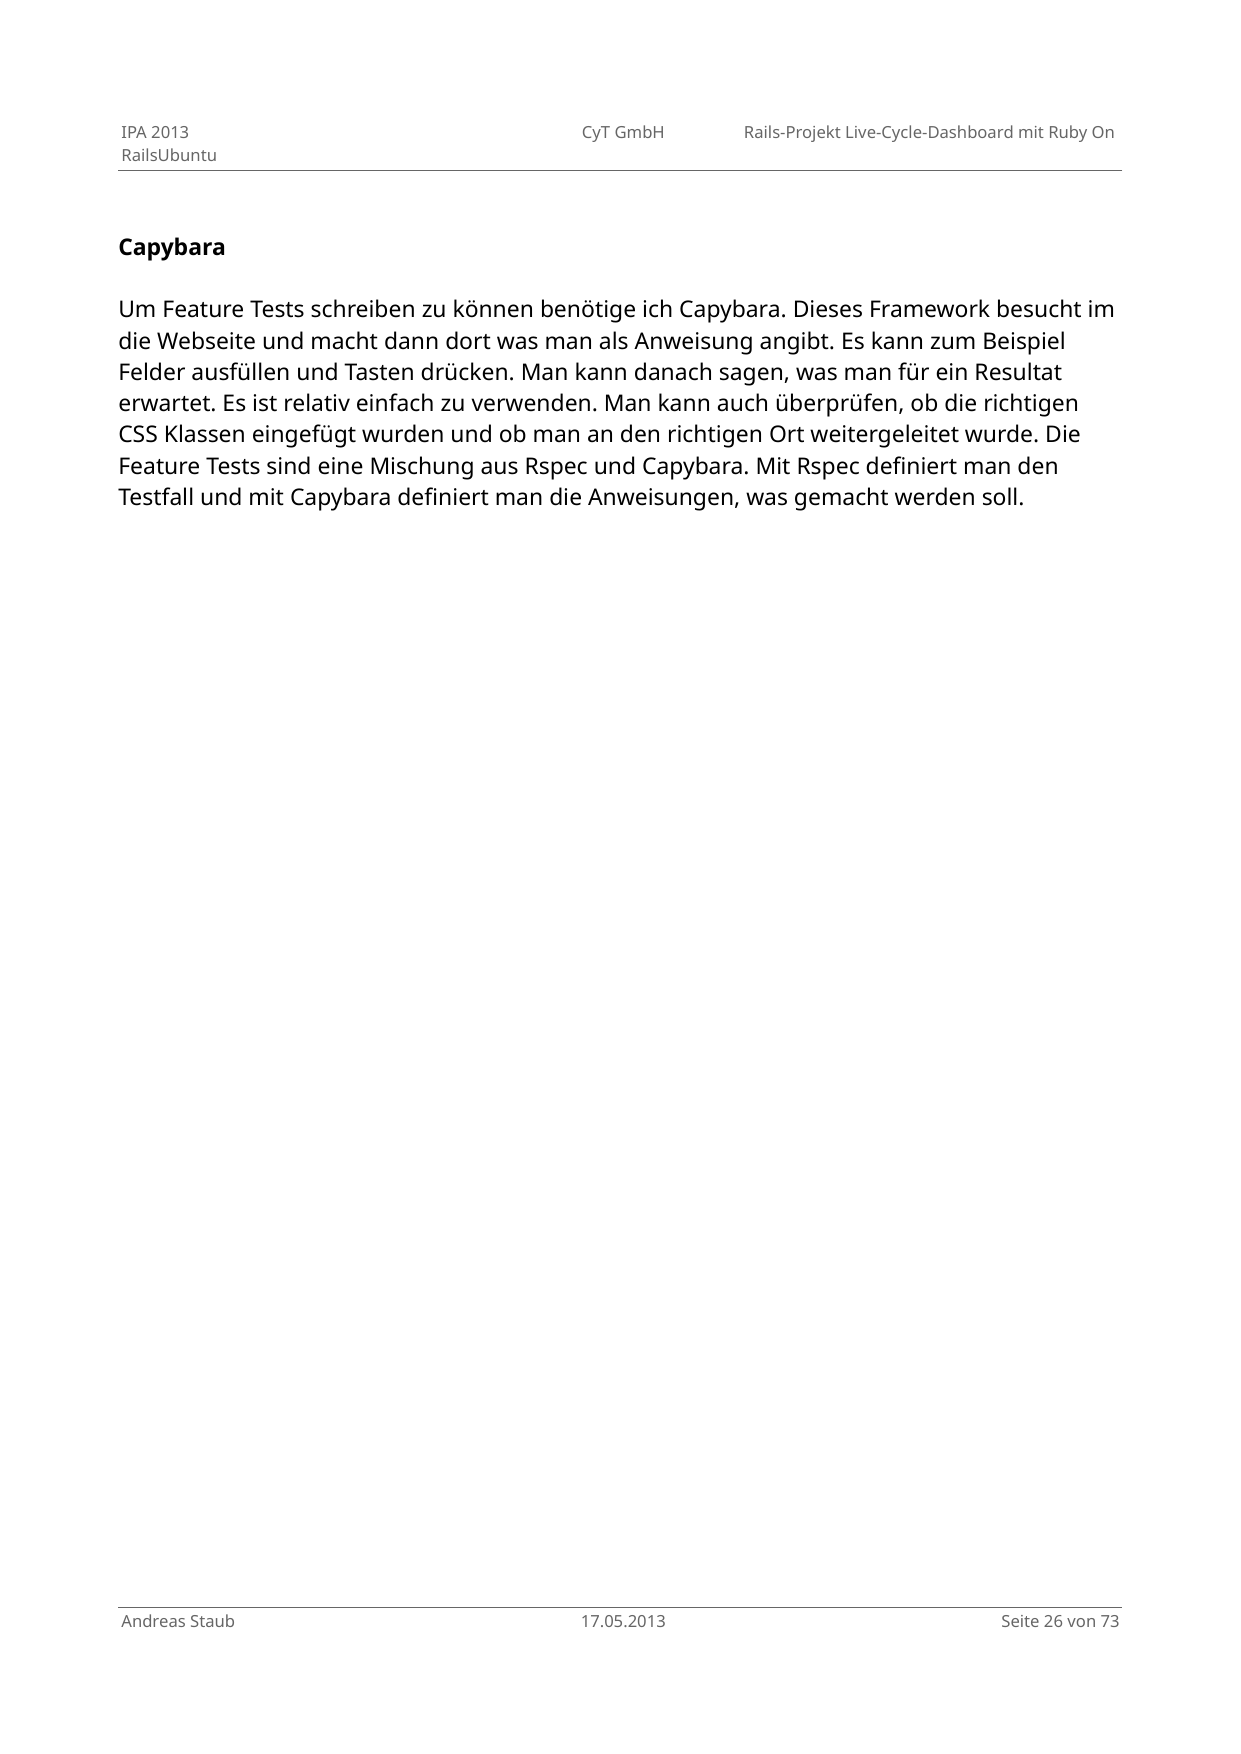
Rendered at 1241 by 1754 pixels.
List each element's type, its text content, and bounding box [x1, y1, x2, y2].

text Um Feature Tests schreiben zu können benötige ich Capybara. Dieses Framework besucht im die Webseite und macht dann dort was man als Anweisung angibt. Es kann zum Beispiel Felder ausfüllen und Tasten drücken. Man kann danach sagen, was man für ein Resultat erwartet. Es ist relativ einfach zu verwenden. Man kann auch überprüfen, ob die richtigen CSS Klassen eingefügt wurden und ob man an den richtigen Ort weitergeleitet wurde. Die Feature Tests sind eine Mischung aus Rspec und Capybara. Mit Rspec definiert man den Testfall und mit Capybara definiert man die Anweisungen, was gemacht werden soll. [118, 293, 1122, 512]
text Capybara [118, 231, 1122, 262]
